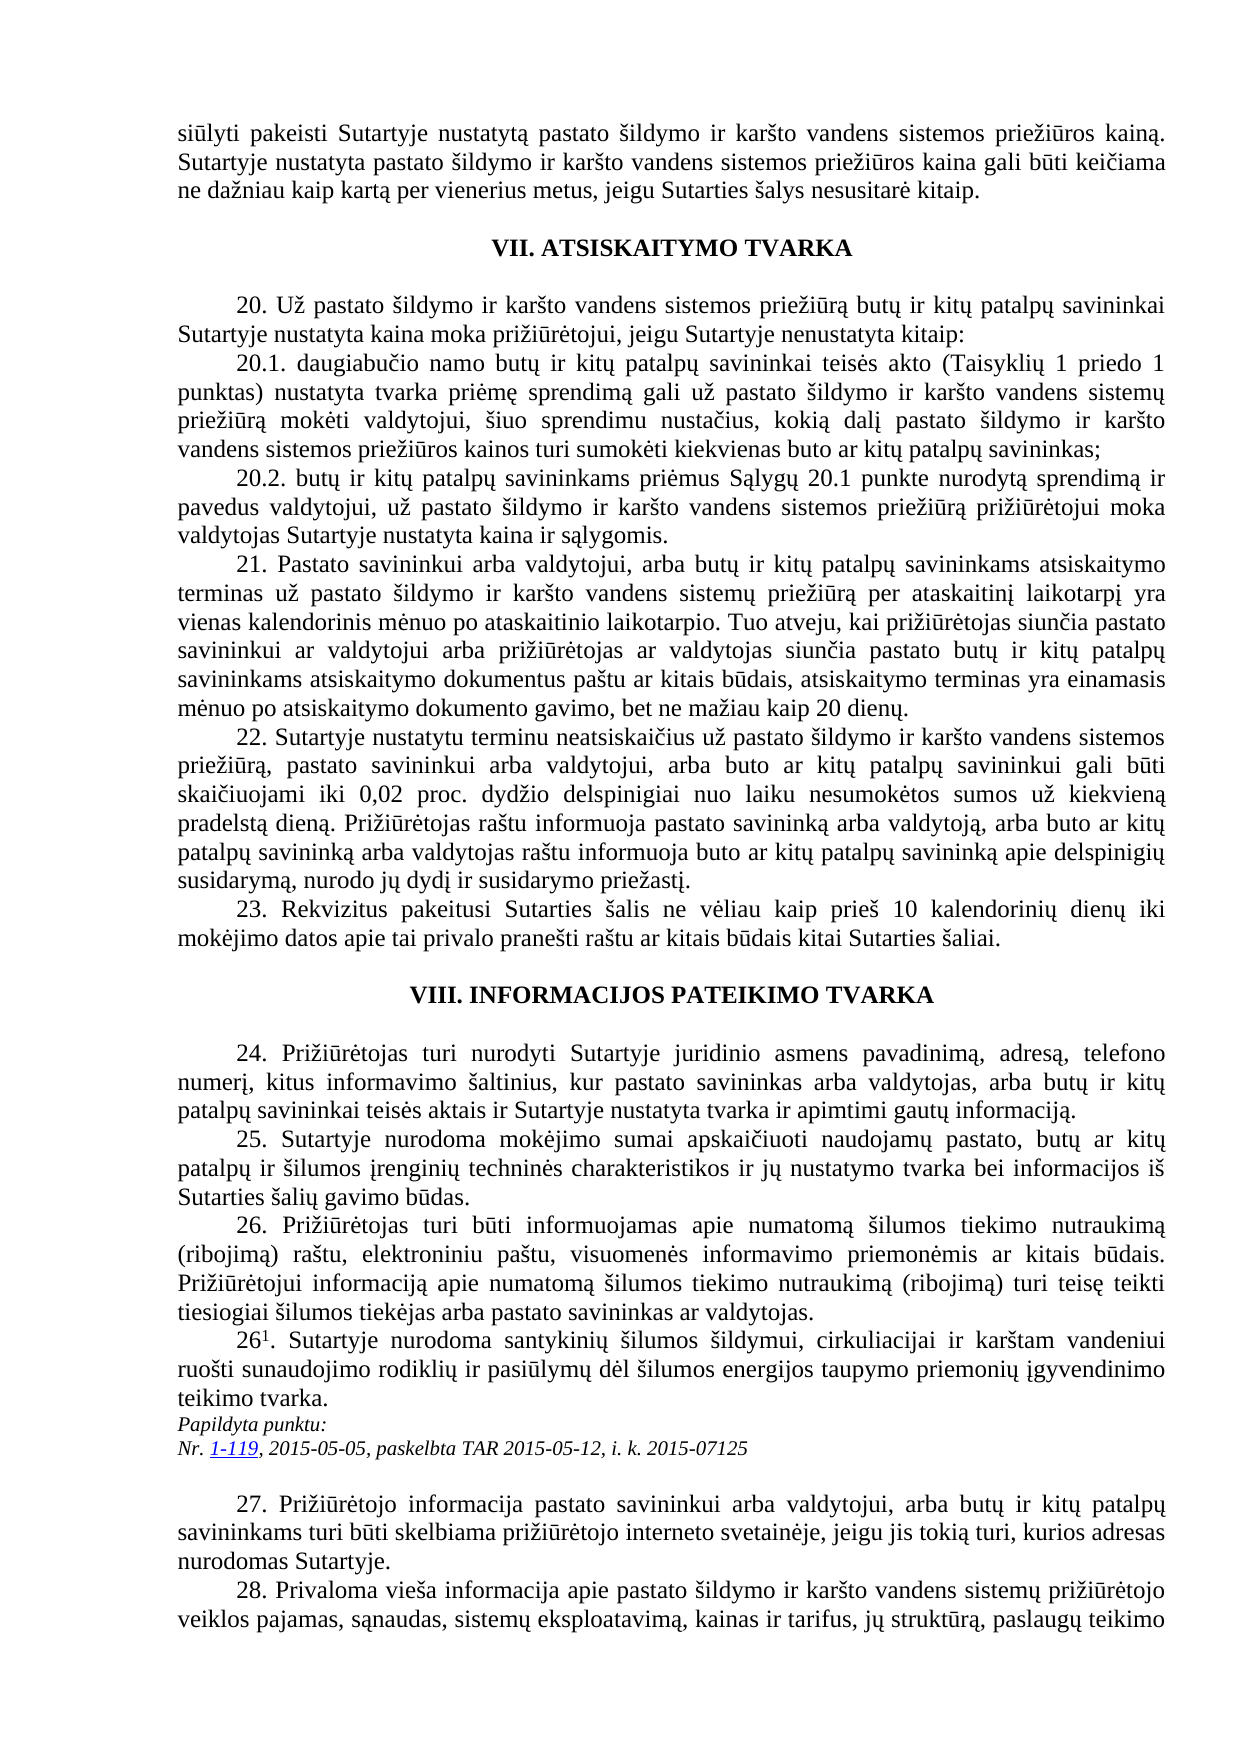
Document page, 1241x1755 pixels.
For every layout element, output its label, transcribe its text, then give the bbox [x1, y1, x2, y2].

text 21. Pastato savininkui arba valdytojui, arba butų ir kitų patalpų savininkams atsiskaitymo terminas už pastato šildymo ir karšto vandens sistemų priežiūrą per ataskaitinį laikotarpį yra vienas kalendorinis mėnuo po ataskaitinio laikotarpio. Tuo atveju, kai prižiūrėtojas siunčia pastato savininkui ar valdytojui arba prižiūrėtojas ar valdytojas siunčia pastato butų ir kitų patalpų savininkams atsiskaitymo dokumentus paštu ar kitais būdais, atsiskaitymo terminas yra einamasis mėnuo po atsiskaitymo dokumento gavimo, bet ne mažiau kaip 20 dienų. [177, 549, 1166, 722]
text 22. Sutartyje nustatytu terminu neatsiskaičius už pastato šildymo ir karšto vandens sistemos priežiūrą, pastato savininkui arba valdytojui, arba buto ar kitų patalpų savininkui gali būti skaičiuojami iki 0,02 proc. dydžio delspinigiai nuo laiku nesumokėtos sumos už kiekvieną pradelstą dieną. Prižiūrėtojas raštu informuoja pastato savininką arba valdytoją, arba buto ar kitų patalpų savininką arba valdytojas raštu informuoja buto ar kitų patalpų savininką apie delspinigių susidarymą, nurodo jų dydį ir susidarymo priežastį. [177, 722, 1166, 894]
text 20.2. butų ir kitų patalpų savininkams priėmus Sąlygų 20.1 punkte nurodytą sprendimą ir pavedus valdytojui, už pastato šildymo ir karšto vandens sistemos priežiūrą prižiūrėtojui moka valdytojas Sutartyje nustatyta kaina ir sąlygomis. [177, 463, 1166, 549]
text Nr. 1-119, 2015-05-05, paskelbta TAR 2015-05-12, i. k. 2015-07125 [177, 1436, 1166, 1460]
text 261. Sutartyje nurodoma santykinių šilumos šildymui, cirkuliacijai ir karštam vandeniui ruošti sunaudojimo rodiklių ir pasiūlymų dėl šilumos energijos taupymo priemonių įgyvendinimo teikimo tvarka. [177, 1326, 1166, 1412]
text siūlyti pakeisti Sutartyje nustatytą pastato šildymo ir karšto vandens sistemos priežiūros kainą. Sutartyje nustatyta pastato šildymo ir karšto vandens sistemos priežiūros kaina gali būti keičiama ne dažniau kaip kartą per vienerius metus, jeigu Sutarties šalys nesusitarė kitaip. [177, 118, 1166, 204]
text 20. Už pastato šildymo ir karšto vandens sistemos priežiūrą butų ir kitų patalpų savininkai Sutartyje nustatyta kaina moka prižiūrėtojui, jeigu Sutartyje nenustatyta kitaip: [177, 291, 1166, 348]
text 24. Prižiūrėtojas turi nurodyti Sutartyje juridinio asmens pavadinimą, adresą, telefono numerį, kitus informavimo šaltinius, kur pastato savininkas arba valdytojas, arba butų ir kitų patalpų savininkai teisės aktais ir Sutartyje nustatyta tvarka ir apimtimi gautų informaciją. [177, 1038, 1166, 1124]
text 25. Sutartyje nurodoma mokėjimo sumai apskaičiuoti naudojamų pastato, butų ar kitų patalpų ir šilumos įrenginių techninės charakteristikos ir jų nustatymo tvarka bei informacijos iš Sutarties šalių gavimo būdas. [177, 1124, 1166, 1211]
text 27. Prižiūrėtojo informacija pastato savininkui arba valdytojui, arba butų ir kitų patalpų savininkams turi būti skelbiama prižiūrėtojo interneto svetainėje, jeigu jis tokią turi, kurios adresas nurodomas Sutartyje. [177, 1489, 1166, 1575]
text Papildyta punktu: [177, 1412, 1166, 1436]
text 26. Prižiūrėtojas turi būti informuojamas apie numatomą šilumos tiekimo nutraukimą (ribojimą) raštu, elektroniniu paštu, visuomenės informavimo priemonėmis ar kitais būdais. Prižiūrėtojui informaciją apie numatomą šilumos tiekimo nutraukimą (ribojimą) turi teisę teikti tiesiogiai šilumos tiekėjas arba pastato savininkas ar valdytojas. [177, 1211, 1166, 1326]
text VII. ATSISKAITYMO TVARKA [177, 233, 1166, 262]
text 23. Rekvizitus pakeitusi Sutarties šalis ne vėliau kaip prieš 10 kalendorinių dienų iki mokėjimo datos apie tai privalo pranešti raštu ar kitais būdais kitai Sutarties šaliai. [177, 894, 1166, 952]
text 28. Privaloma vieša informacija apie pastato šildymo ir karšto vandens sistemų prižiūrėtojo veiklos pajamas, sąnaudas, sistemų eksploatavimą, kainas ir tarifus, jų struktūrą, paslaugų teikimo [177, 1575, 1166, 1632]
text VIII. informacijos pateikimo tvarka [177, 981, 1166, 1009]
text 20.1. daugiabučio namo butų ir kitų patalpų savininkai teisės akto (Taisyklių 1 priedo 1 punktas) nustatyta tvarka priėmę sprendimą gali už pastato šildymo ir karšto vandens sistemų priežiūrą mokėti valdytojui, šiuo sprendimu nustačius, kokią dalį pastato šildymo ir karšto vandens sistemos priežiūros kainos turi sumokėti kiekvienas buto ar kitų patalpų savininkas; [177, 348, 1166, 463]
